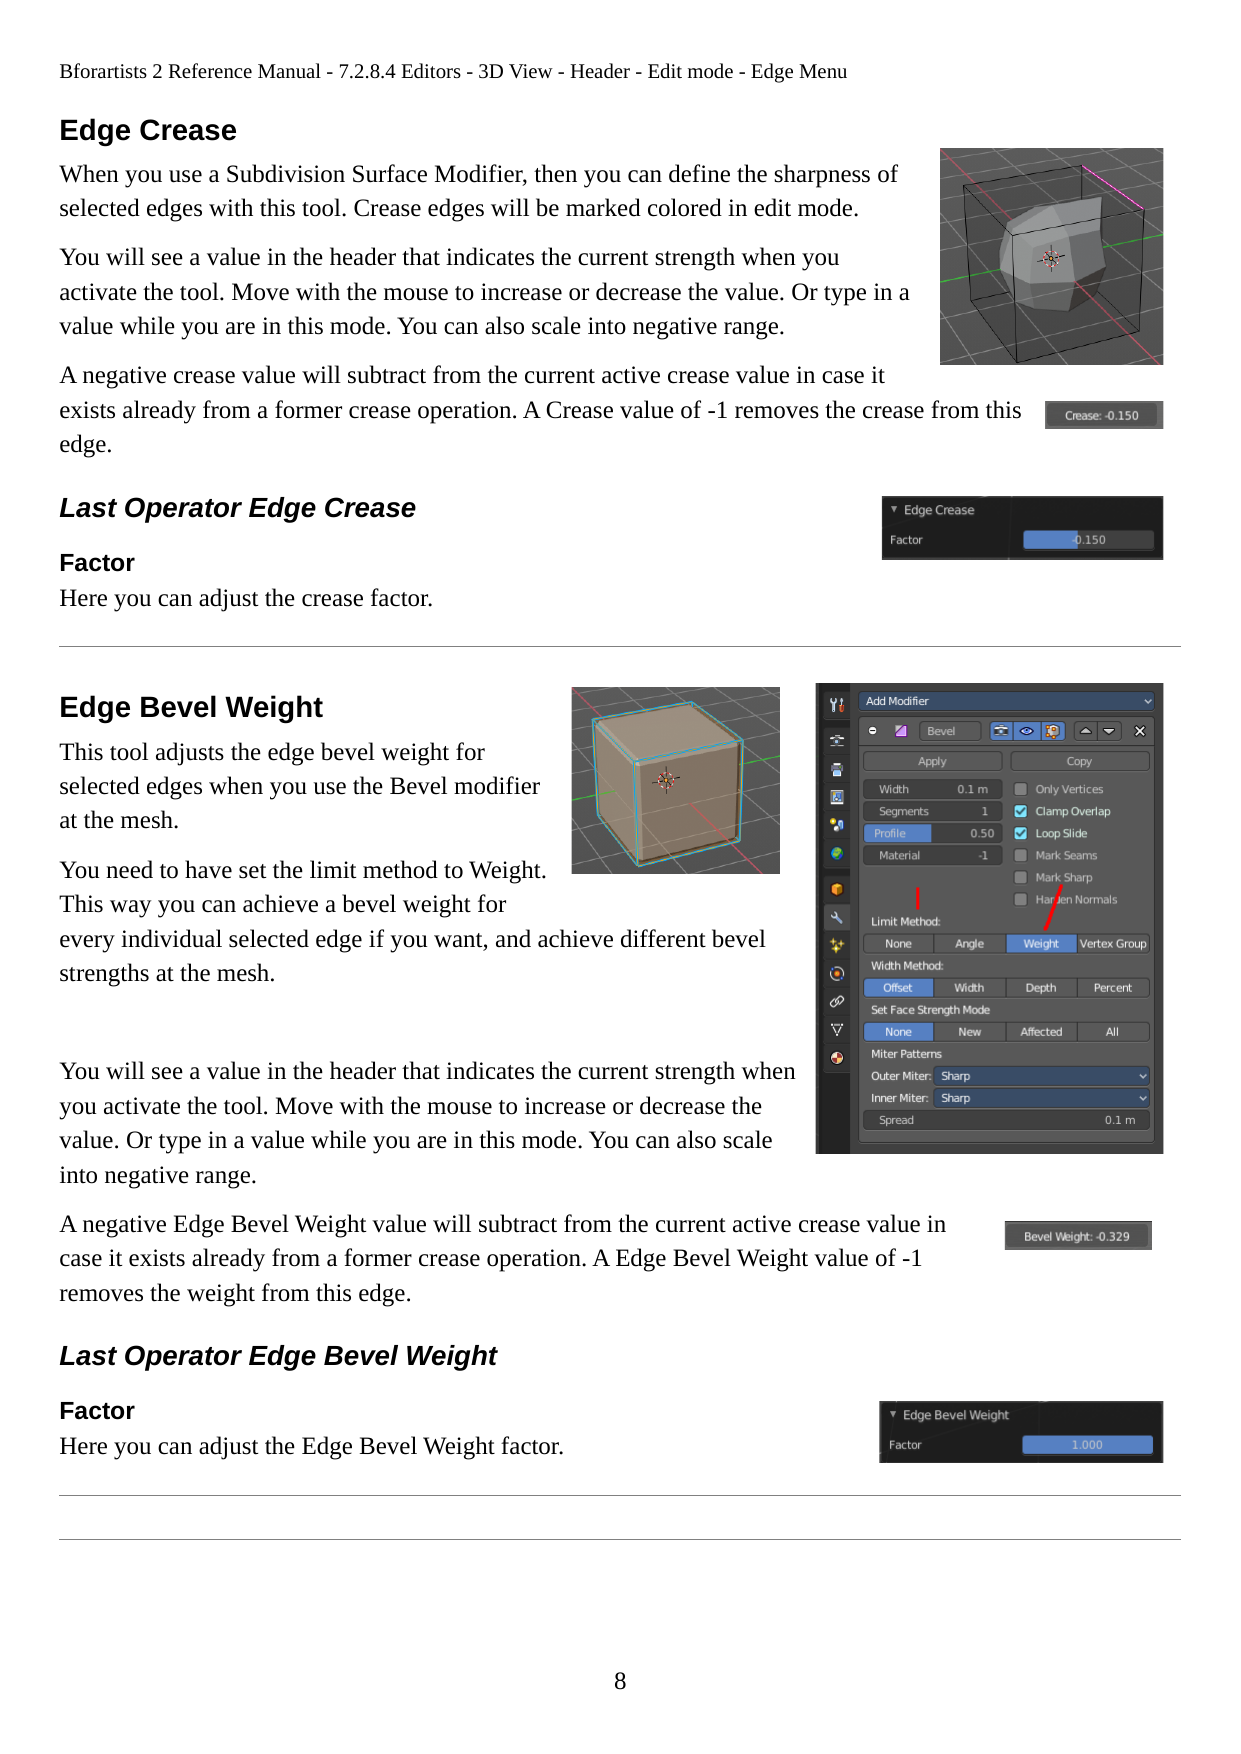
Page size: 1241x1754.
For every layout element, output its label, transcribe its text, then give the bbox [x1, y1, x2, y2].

text This tool adjusts the edge bevel weight for selected edges when you use the Bevel modifier at the mesh. [59, 737, 571, 834]
picture [815, 683, 1164, 1154]
picture [940, 148, 1164, 365]
subtitle Edge Bevel Weight [59, 690, 571, 724]
subtitle [1164, 690, 1181, 724]
text Here you can adjust the crease factor. [59, 583, 1181, 611]
text You need to have set the limit method to Weight. This way you can achieve a bevel weight for every individual selected edge if you want, and achieve different bevel strengths at the mesh. [59, 855, 815, 987]
text You will see a value in the header that indicates the current strength when you activate the tool. Move with the mouse to increase or decrease the value. Or type in a value while you are in this mode. You can also scale into negative range. [59, 242, 940, 340]
subtitle Factor [59, 548, 1181, 576]
subtitle [780, 690, 815, 724]
subtitle Last Operator Edge Crease [59, 491, 1181, 523]
picture [571, 687, 780, 874]
subtitle Factor [59, 1396, 1181, 1425]
text When you use a Subdivision Surface Modifier, then you can define the sharpness of selected edges with this tool. Crease edges will be marked colored in edit mode. [59, 159, 940, 222]
picture [1045, 401, 1164, 429]
text [780, 737, 815, 834]
text A negative Edge Bevel Weight value will subtract from the current active crease value in case it exists already from a former crease operation. A Edge Bevel Weight value of -1 removes the weight from this edge. [59, 1209, 1181, 1306]
text Here you can adjust the Edge Bevel Weight factor. [59, 1431, 879, 1460]
picture [879, 1401, 1164, 1463]
subtitle Edge Crease [59, 113, 1181, 146]
text You will see a value in the header that indicates the current strength when you activate the tool. Move with the mouse to increase or decrease the value. Or type in a value while you are in this mode. You can also scale into negative range. [59, 1056, 1181, 1188]
picture [881, 496, 1164, 560]
text A negative crease value will subtract from the current active crease value in case it exists already from a former crease operation. A Crease value of -1 removes the crease from this edge. [59, 360, 1181, 458]
picture [1004, 1221, 1152, 1250]
subtitle Last Operator Edge Bevel Weight [59, 1339, 1181, 1371]
